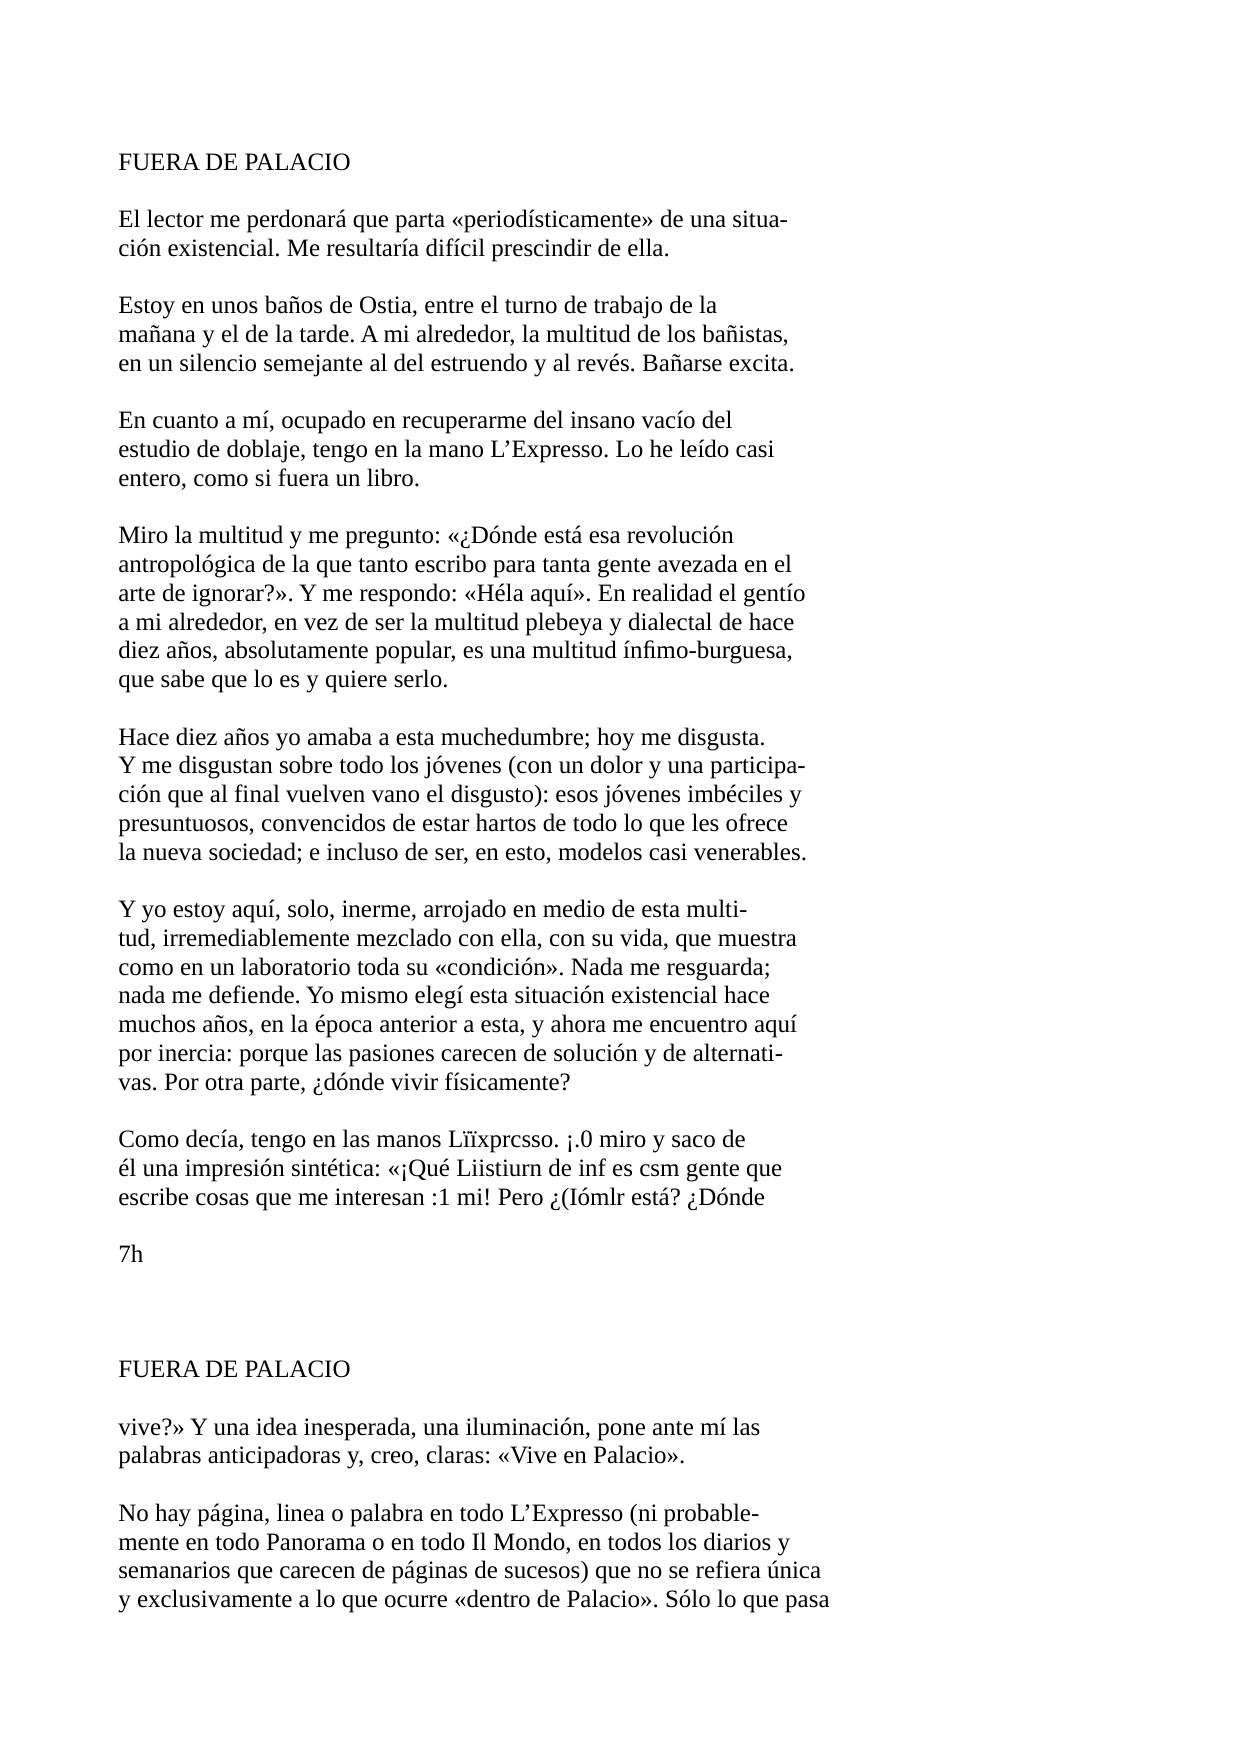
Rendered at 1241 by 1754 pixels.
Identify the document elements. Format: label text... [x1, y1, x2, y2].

text arte de ignorar?». Y me respondo: «Héla aquí». En realidad el gentío [118, 578, 1122, 607]
text y exclusivamente a lo que ocurre «dentro de Palacio». Sólo lo que pasa [118, 1584, 1122, 1613]
text diez años, absolutamente popular, es una multitud ínﬁmo-burguesa, [118, 636, 1122, 664]
text Y yo estoy aquí, solo, inerme, arrojado en medio de esta multi- [118, 894, 1122, 923]
text 7h [118, 1239, 1122, 1268]
text No hay página, linea o palabra en todo L’Expresso (ni probable- [118, 1498, 1122, 1527]
text que sabe que lo es y quiere serlo. [118, 664, 1122, 693]
text escribe cosas que me interesan :1 mi! Pero ¿(Iómlr está? ¿Dónde [118, 1182, 1122, 1211]
text palabras anticipadoras y, creo, claras: «Vive en Palacio». [118, 1441, 1122, 1469]
text vive?» Y una idea inesperada, una iluminación, pone ante mí las [118, 1412, 1122, 1441]
text mente en todo Panorama o en todo Il Mondo, en todos los diarios y [118, 1527, 1122, 1556]
text El lector me perdonará que parta «periodísticamente» de una situa- [118, 204, 1122, 233]
text Como decía, tengo en las manos Lïïxprcsso. ¡.0 miro y saco de [118, 1124, 1122, 1153]
text como en un laboratorio toda su «condición». Nada me resguarda; [118, 952, 1122, 981]
text mañana y el de la tarde. A mi alrededor, la multitud de los bañistas, [118, 319, 1122, 348]
text vas. Por otra parte, ¿dónde vivir físicamente? [118, 1067, 1122, 1096]
text antropológica de la que tanto escribo para tanta gente avezada en el [118, 549, 1122, 578]
text él una impresión sintética: «¡Qué Liistiurn de inf es csm gente que [118, 1153, 1122, 1182]
text ción que al final vuelven vano el disgusto): esos jóvenes imbéciles y [118, 779, 1122, 808]
text estudio de doblaje, tengo en la mano L’Expresso. Lo he leído casi [118, 434, 1122, 463]
text por inercia: porque las pasiones carecen de solución y de alternati- [118, 1038, 1122, 1067]
text ción existencial. Me resultaría difícil prescindir de ella. [118, 233, 1122, 262]
text FUERA DE PALACIO [118, 147, 1122, 176]
text Hace diez años yo amaba a esta muchedumbre; hoy me disgusta. [118, 722, 1122, 751]
text muchos años, en la época anterior a esta, y ahora me encuentro aquí [118, 1009, 1122, 1038]
text FUERA DE PALACIO [118, 1354, 1122, 1383]
text tud, irremediablemente mezclado con ella, con su vida, que muestra [118, 923, 1122, 952]
text En cuanto a mí, ocupado en recuperarme del insano vacío del [118, 406, 1122, 434]
text presuntuosos, convencidos de estar hartos de todo lo que les ofrece [118, 808, 1122, 837]
text entero, como si fuera un libro. [118, 463, 1122, 492]
text Miro la multitud y me pregunto: «¿Dónde está esa revolución [118, 521, 1122, 549]
text Y me disgustan sobre todo los jóvenes (con un dolor y una participa- [118, 751, 1122, 779]
text a mi alrededor, en vez de ser la multitud plebeya y dialectal de hace [118, 607, 1122, 636]
text semanarios que carecen de páginas de sucesos) que no se refiera única [118, 1556, 1122, 1584]
text la nueva sociedad; e incluso de ser, en esto, modelos casi venerables. [118, 837, 1122, 866]
text nada me defiende. Yo mismo elegí esta situación existencial hace [118, 981, 1122, 1009]
text en un silencio semejante al del estruendo y al revés. Bañarse excita. [118, 348, 1122, 377]
text Estoy en unos baños de Ostia, entre el turno de trabajo de la [118, 291, 1122, 319]
